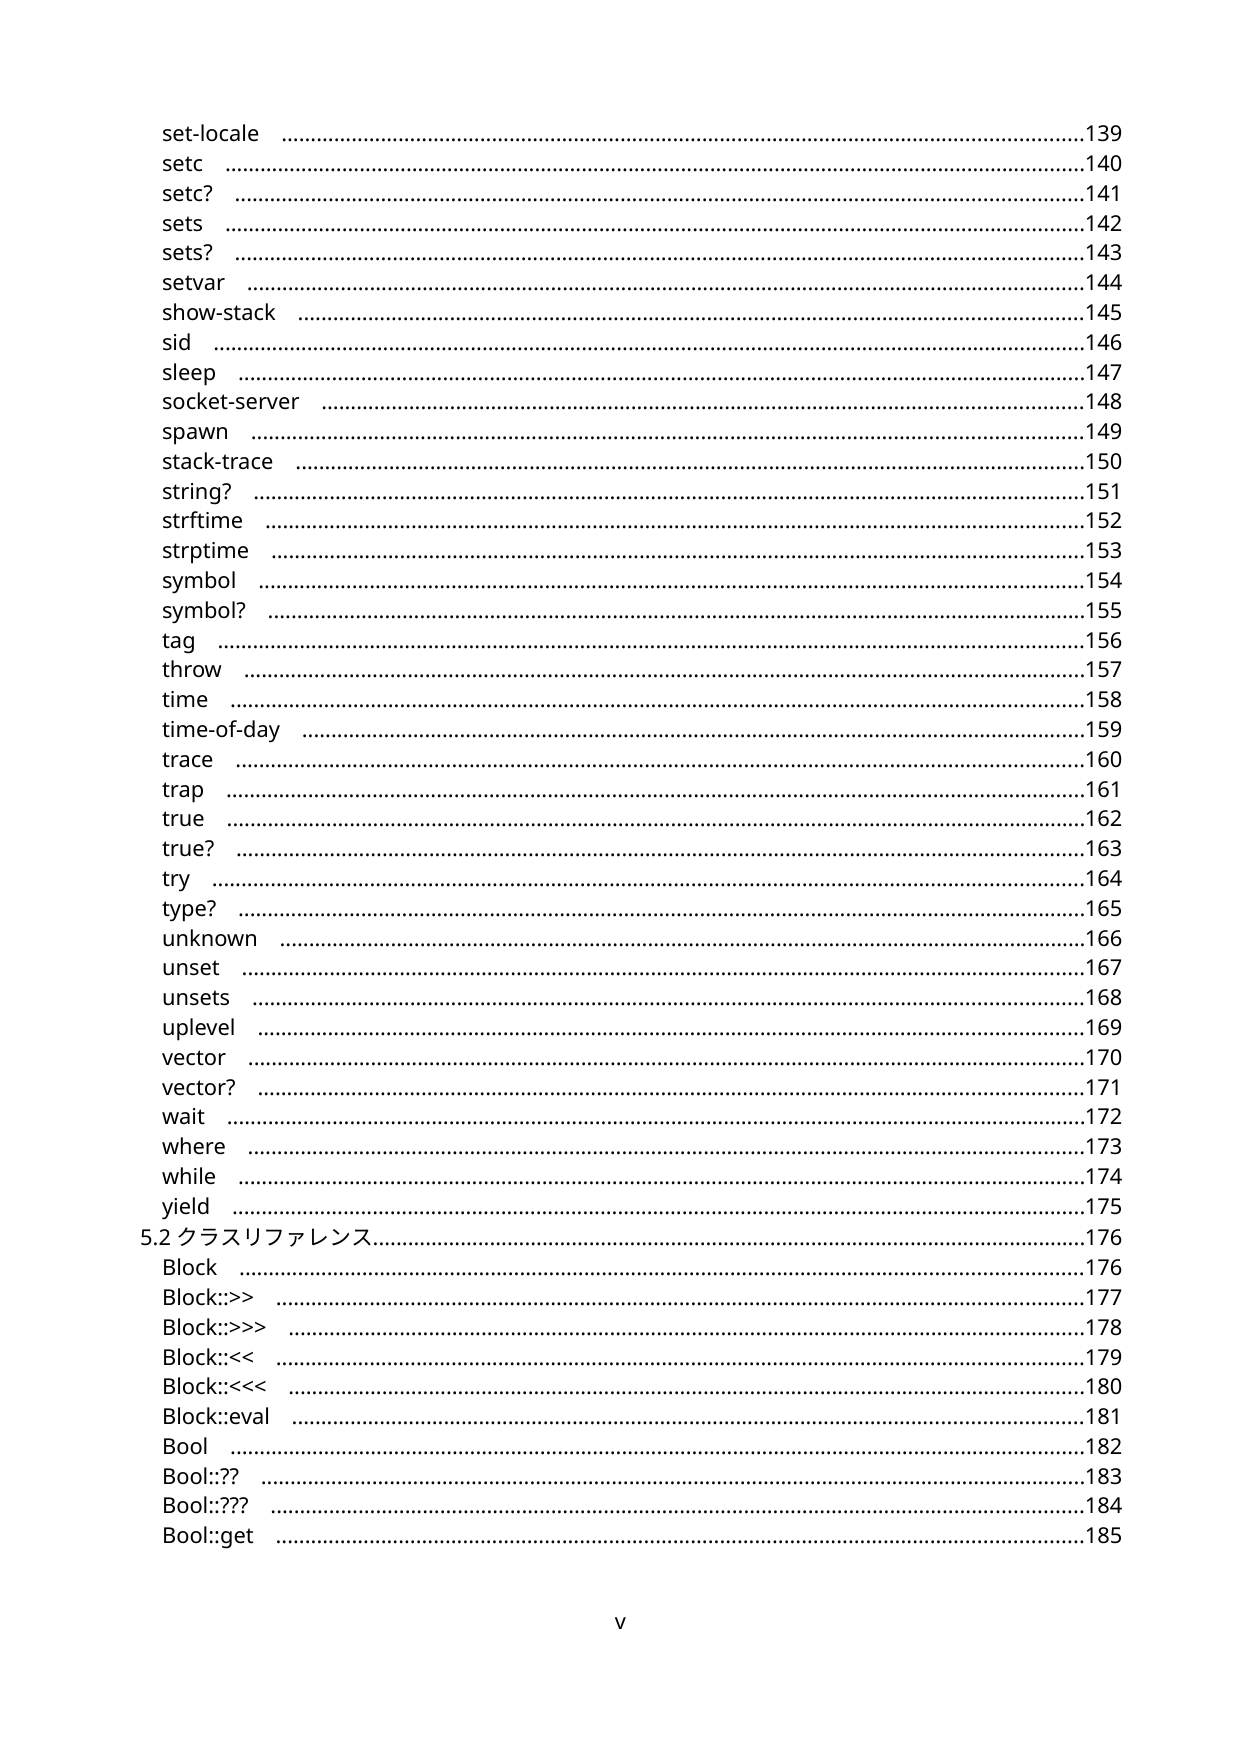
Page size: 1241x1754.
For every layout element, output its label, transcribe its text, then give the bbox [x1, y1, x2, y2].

text Bool 182 [162, 1431, 1122, 1461]
text time-of-day 159 [162, 714, 1122, 744]
text unset 167 [162, 952, 1122, 982]
text vector 170 [162, 1042, 1122, 1071]
text Block::<< 179 [162, 1342, 1122, 1371]
text time 158 [162, 684, 1122, 714]
text where 173 [162, 1131, 1122, 1161]
text tag 156 [162, 624, 1122, 654]
text type? 165 [162, 893, 1122, 922]
text Block 176 [162, 1252, 1122, 1282]
text true? 163 [162, 833, 1122, 863]
text unsets 168 [162, 982, 1122, 1012]
text trap 161 [162, 773, 1122, 803]
text strftime 152 [162, 505, 1122, 535]
text string? 151 [162, 476, 1122, 505]
text sleep 147 [162, 356, 1122, 386]
text sets? 143 [162, 237, 1122, 267]
text Bool::get 185 [162, 1520, 1122, 1550]
text setvar 144 [162, 267, 1122, 297]
text Block::>> 177 [162, 1282, 1122, 1312]
text try 164 [162, 863, 1122, 893]
text sid 146 [162, 327, 1122, 356]
text true 162 [162, 803, 1122, 833]
text strptime 153 [162, 535, 1122, 565]
text trace 160 [162, 744, 1122, 773]
text uplevel 169 [162, 1012, 1122, 1042]
text symbol? 155 [162, 595, 1122, 624]
text spawn 149 [162, 416, 1122, 446]
text symbol 154 [162, 565, 1122, 595]
text set-locale 139 [162, 118, 1122, 148]
text Block::>>> 178 [162, 1312, 1122, 1342]
text while 174 [162, 1161, 1122, 1191]
text socket-server 148 [162, 386, 1122, 416]
text vector? 171 [162, 1071, 1122, 1101]
text Block::eval 181 [162, 1401, 1122, 1431]
text yield 175 [162, 1191, 1122, 1220]
text stack-trace 150 [162, 446, 1122, 476]
text sets 142 [162, 207, 1122, 237]
text 5.2 クラスリファレンス 176 [140, 1220, 1122, 1252]
text setc 140 [162, 148, 1122, 178]
text show-stack 145 [162, 297, 1122, 327]
text Bool::?? 183 [162, 1461, 1122, 1491]
text wait 172 [162, 1101, 1122, 1131]
text unknown 166 [162, 922, 1122, 952]
text setc? 141 [162, 178, 1122, 207]
text Block::<<< 180 [162, 1371, 1122, 1401]
text Bool::??? 184 [162, 1491, 1122, 1520]
text throw 157 [162, 654, 1122, 684]
